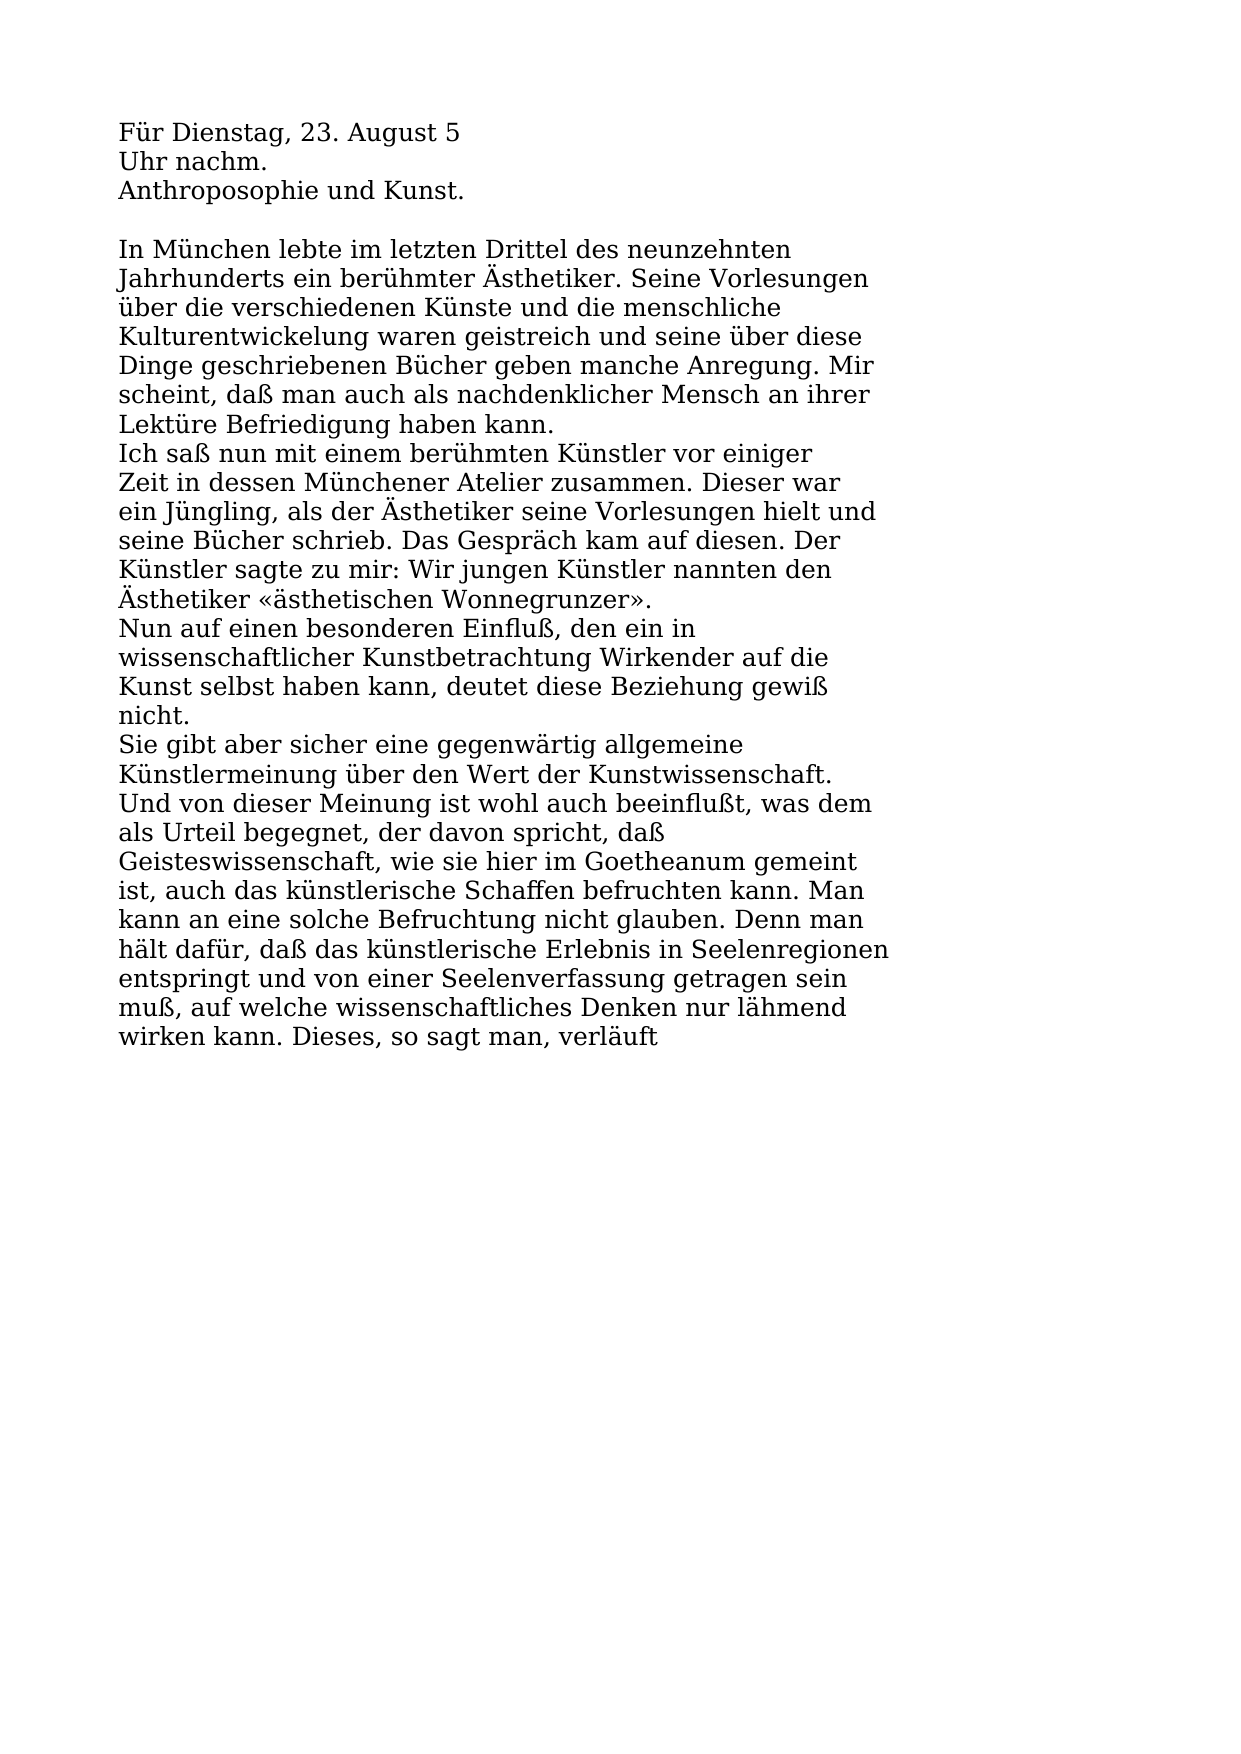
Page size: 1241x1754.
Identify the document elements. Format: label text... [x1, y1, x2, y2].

text Ästhetiker «ästhetischen Wonnegrunzer». [118, 585, 1122, 614]
text Ich saß nun mit einem berühmten Künstler vor einiger [118, 439, 1122, 468]
text Anthroposophie und Kunst. [118, 176, 1122, 206]
text Künstlermeinung über den Wert der Kunstwissenschaft. [118, 760, 1122, 789]
text wissenschaftlicher Kunstbetrachtung Wirkender auf die [118, 643, 1122, 672]
text scheint, daß man auch als nachdenklicher Mensch an ihrer [118, 381, 1122, 410]
text Jahrhunderts ein berühmter Ästhetiker. Seine Vorlesungen [118, 264, 1122, 293]
text Für Dienstag, 23. August 5 [118, 118, 1122, 147]
text ist, auch das künstlerische Schaffen befruchten kann. Man [118, 876, 1122, 906]
text Sie gibt aber sicher eine gegenwärtig allgemeine [118, 731, 1122, 760]
text In München lebte im letzten Drittel des neunzehnten [118, 235, 1122, 264]
text Kunst selbst haben kann, deutet diese Beziehung gewiß [118, 672, 1122, 701]
text als Urteil begegnet, der davon spricht, daß [118, 818, 1122, 847]
text entspringt und von einer Seelenverfassung getragen sein [118, 964, 1122, 993]
text Geisteswissenschaft, wie sie hier im Goetheanum gemeint [118, 847, 1122, 876]
text Kulturentwickelung waren geistreich und seine über diese [118, 322, 1122, 351]
text Nun auf einen besonderen Einfluß, den ein in [118, 614, 1122, 643]
text Und von dieser Meinung ist wohl auch beeinflußt, was dem [118, 789, 1122, 818]
text muß, auf welche wissenschaftliches Denken nur lähmend [118, 993, 1122, 1022]
text kann an eine solche Befruchtung nicht glauben. Denn man [118, 906, 1122, 935]
text nicht. [118, 701, 1122, 731]
text Uhr nachm. [118, 147, 1122, 176]
text hält dafür, daß das künstlerische Erlebnis in Seelenregionen [118, 935, 1122, 964]
text ein Jüngling, als der Ästhetiker seine Vorlesungen hielt und [118, 497, 1122, 526]
text Künstler sagte zu mir: Wir jungen Künstler nannten den [118, 556, 1122, 585]
text seine Bücher schrieb. Das Gespräch kam auf diesen. Der [118, 526, 1122, 556]
text Zeit in dessen Münchener Atelier zusammen. Dieser war [118, 468, 1122, 497]
text Dinge geschriebenen Bücher geben manche Anregung. Mir [118, 351, 1122, 381]
text wirken kann. Dieses, so sagt man, verläuft [118, 1022, 1122, 1051]
text über die verschiedenen Künste und die menschliche [118, 293, 1122, 322]
text Lektüre Befriedigung haben kann. [118, 410, 1122, 439]
